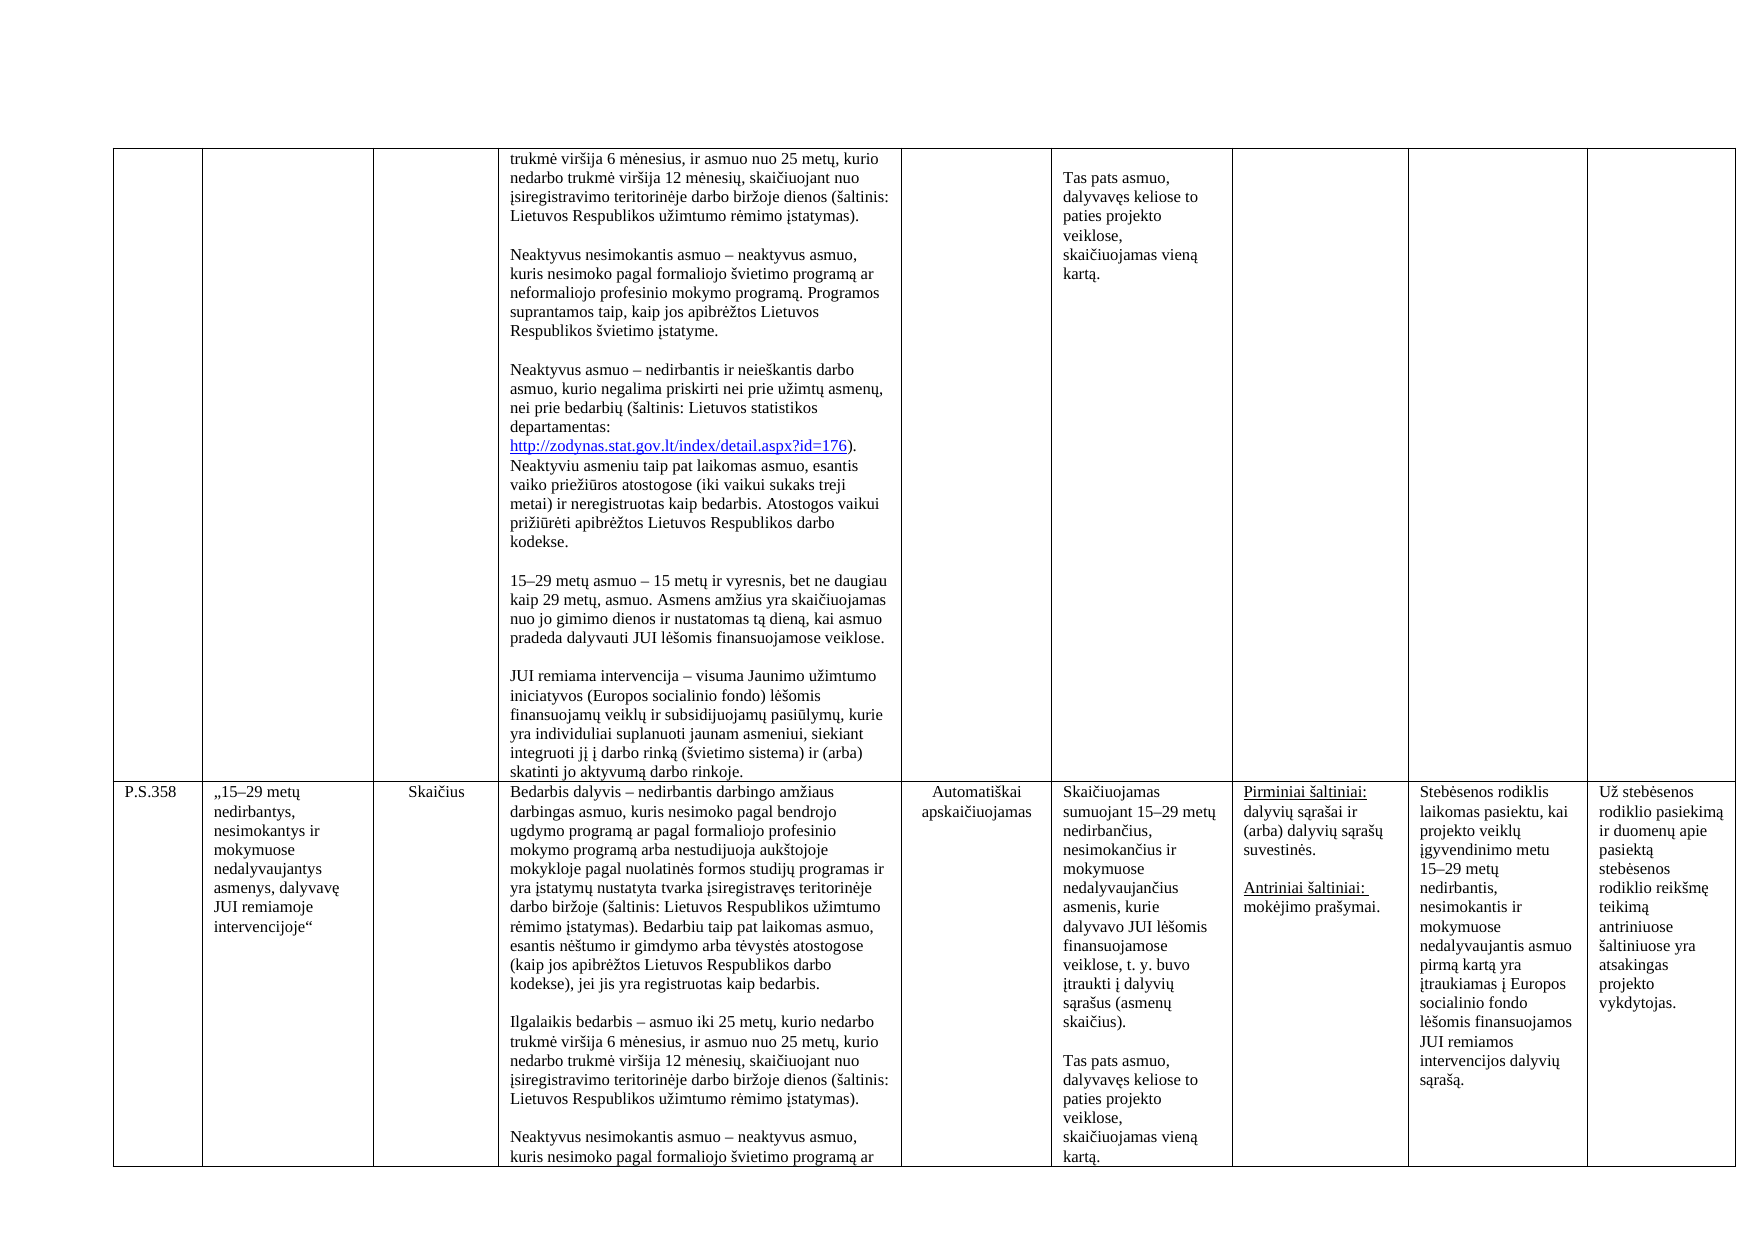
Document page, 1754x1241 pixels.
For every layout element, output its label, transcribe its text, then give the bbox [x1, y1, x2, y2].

table_cell Skaičius [374, 782, 498, 1166]
table_cell [1409, 149, 1587, 781]
table_cell [203, 149, 373, 781]
table_cell „15–29 metų nedirbantys, nesimokantys ir mokymuose nedalyvaujantys asmenys, dalyvavę JUI remiamoje intervencijoje“ [203, 782, 373, 1166]
table_cell Skaičiuojamas sumuojant 15–29 metų nedirbančius, nesimokančius ir mokymuose nedalyvaujančius asmenis, kurie dalyvavo JUI lėšomis finansuojamose veiklose, t. y. buvo įtraukti į dalyvių sąrašus (asmenų skaičius). Tas pats asmuo, dalyvavęs keliose to paties projekto veiklose, skaičiuojamas vieną kartą. [1052, 782, 1232, 1166]
table_cell P.S.358 [114, 782, 202, 1166]
table_cell [114, 149, 202, 781]
table_cell Už stebėsenos rodiklio pasiekimą ir duomenų apie pasiektą stebėsenos rodiklio reikšmę teikimą antriniuose šaltiniuose yra atsakingas projekto vykdytojas. [1588, 782, 1735, 1166]
table_cell trukmė viršija 6 mėnesius, ir asmuo nuo 25 metų, kurio nedarbo trukmė viršija 12 mėnesių, skaičiuojant nuo įsiregistravimo teritorinėje darbo biržoje dienos (šaltinis: Lietuvos Respublikos užimtumo rėmimo įstatymas). Neaktyvus nesimokantis asmuo – neaktyvus asmuo, kuris nesimoko pagal formaliojo švietimo programą ar neformaliojo profesinio mokymo programą. Programos suprantamos taip, kaip jos apibrėžtos Lietuvos Respublikos švietimo įstatyme. Neaktyvus asmuo – nedirbantis ir neieškantis darbo asmuo, kurio negalima priskirti nei prie užimtų asmenų, nei prie bedarbių (šaltinis: Lietuvos statistikos departamentas: http://zodynas.stat.gov.lt/index/detail.aspx?id=176). Neaktyviu asmeniu taip pat laikomas asmuo, esantis vaiko priežiūros atostogose (iki vaikui sukaks treji metai) ir neregistruotas kaip bedarbis. Atostogos vaikui prižiūrėti apibrėžtos Lietuvos Respublikos darbo kodekse. 15–29 metų asmuo – 15 metų ir vyresnis, bet ne daugiau kaip 29 metų, asmuo. Asmens amžius yra skaičiuojamas nuo jo gimimo dienos ir nustatomas tą dieną, kai asmuo pradeda dalyvauti JUI lėšomis finansuojamose veiklose. JUI remiama intervencija – visuma Jaunimo užimtumo iniciatyvos (Europos socialinio fondo) lėšomis finansuojamų veiklų ir subsidijuojamų pasiūlymų, kurie yra individuliai suplanuoti jaunam asmeniui, siekiant integruoti jį į darbo rinką (švietimo sistema) ir (arba) skatinti jo aktyvumą darbo rinkoje. [499, 149, 901, 781]
table_cell Stebėsenos rodiklis laikomas pasiektu, kai projekto veiklų įgyvendinimo metu 15–29 metų nedirbantis, nesimokantis ir mokymuose nedalyvaujantis asmuo pirmą kartą yra įtraukiamas į Europos socialinio fondo lėšomis finansuojamos JUI remiamos intervencijos dalyvių sąrašą. [1409, 782, 1587, 1166]
table_cell Bedarbis dalyvis – nedirbantis darbingo amžiaus darbingas asmuo, kuris nesimoko pagal bendrojo ugdymo programą ar pagal formaliojo profesinio mokymo programą arba nestudijuoja aukštojoje mokykloje pagal nuolatinės formos studijų programas ir yra įstatymų nustatyta tvarka įsiregistravęs teritorinėje darbo biržoje (šaltinis: Lietuvos Respublikos užimtumo rėmimo įstatymas). Bedarbiu taip pat laikomas asmuo, esantis nėštumo ir gimdymo arba tėvystės atostogose (kaip jos apibrėžtos Lietuvos Respublikos darbo kodekse), jei jis yra registruotas kaip bedarbis. Ilgalaikis bedarbis – asmuo iki 25 metų, kurio nedarbo trukmė viršija 6 mėnesius, ir asmuo nuo 25 metų, kurio nedarbo trukmė viršija 12 mėnesių, skaičiuojant nuo įsiregistravimo teritorinėje darbo biržoje dienos (šaltinis: Lietuvos Respublikos užimtumo rėmimo įstatymas). Neaktyvus nesimokantis asmuo – neaktyvus asmuo, kuris nesimoko pagal formaliojo švietimo programą ar [499, 782, 901, 1166]
table_cell Automatiškai apskaičiuojamas [902, 782, 1051, 1166]
table_cell [1588, 149, 1735, 781]
table_cell Tas pats asmuo, dalyvavęs keliose to paties projekto veiklose, skaičiuojamas vieną kartą. [1052, 149, 1232, 781]
table_cell [1233, 149, 1408, 781]
table_cell [374, 149, 498, 781]
table_cell Pirminiai šaltiniai: dalyvių sąrašai ir (arba) dalyvių sąrašų suvestinės. Antriniai šaltiniai: mokėjimo prašymai. [1233, 782, 1408, 1166]
table_cell [902, 149, 1051, 781]
